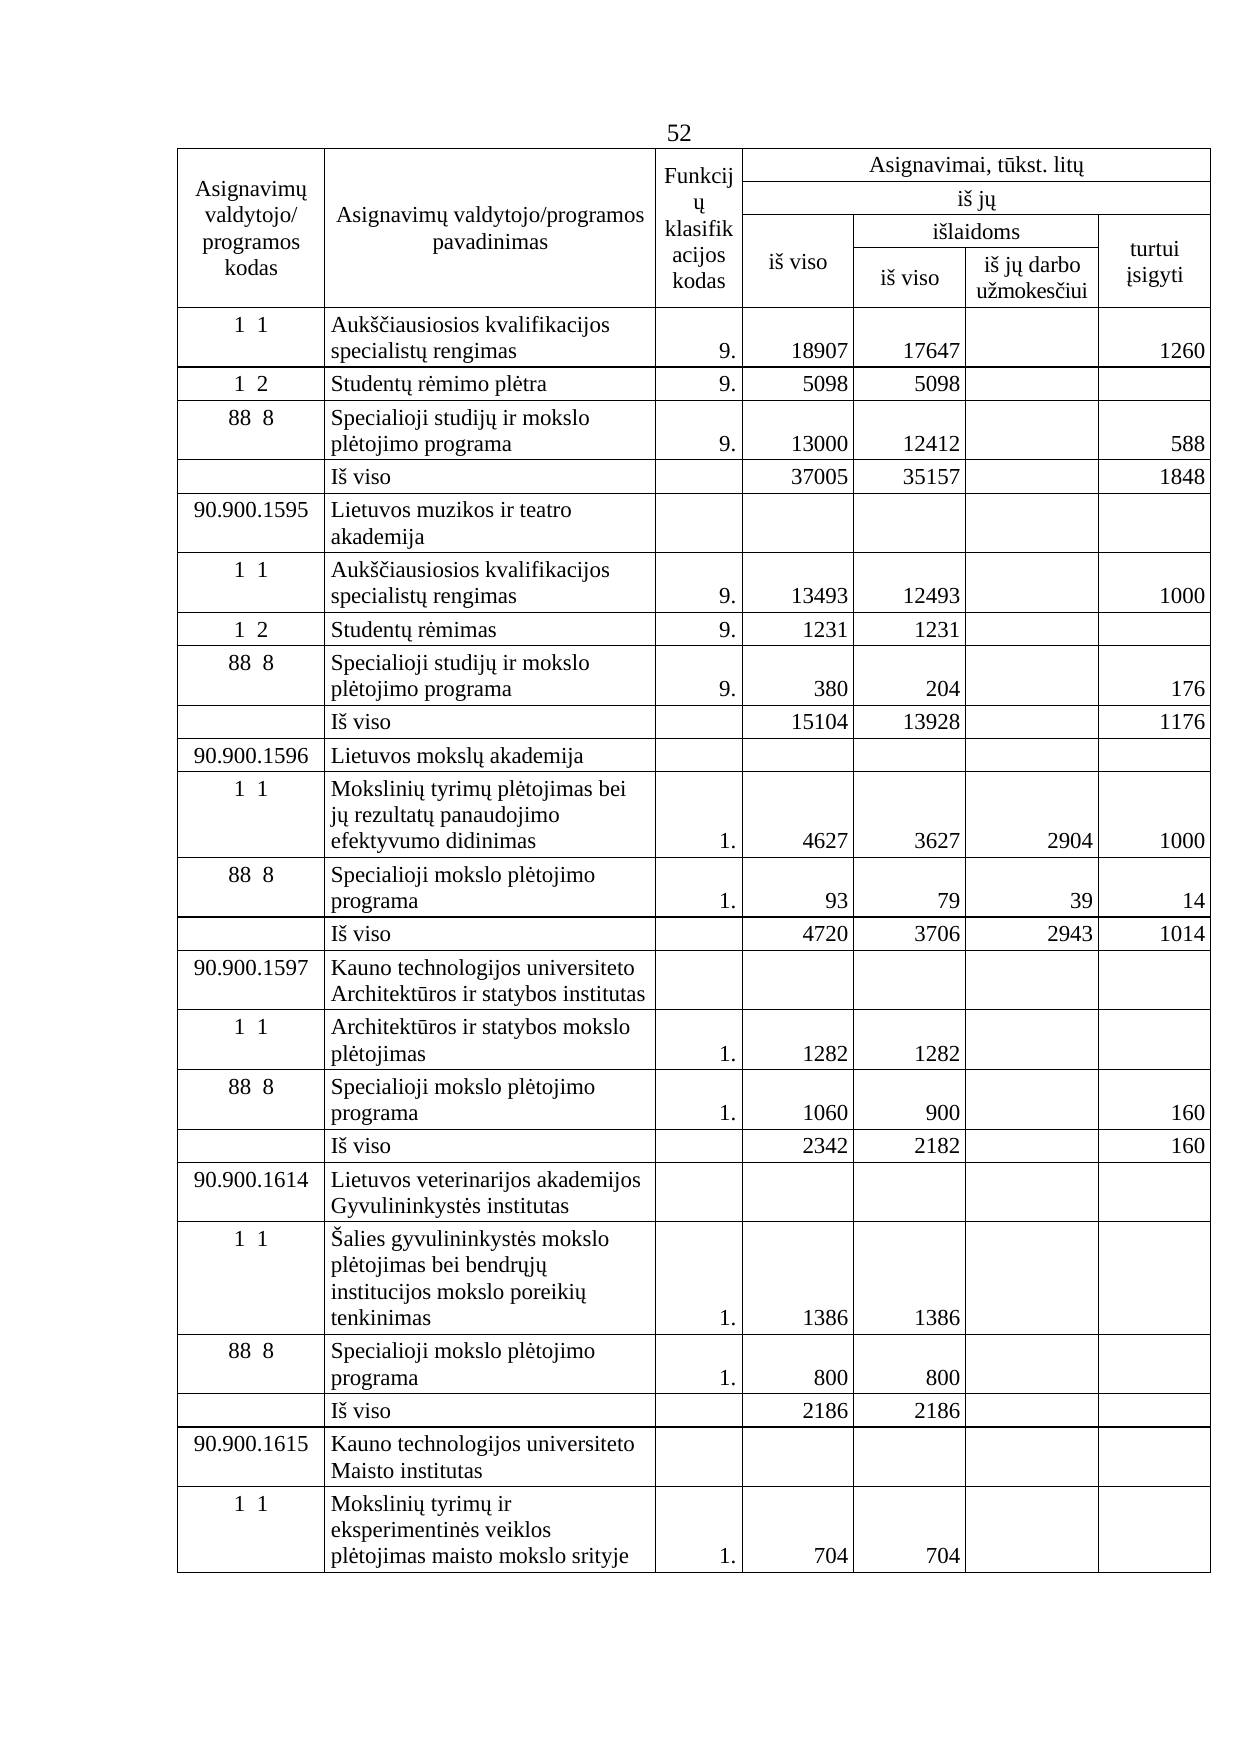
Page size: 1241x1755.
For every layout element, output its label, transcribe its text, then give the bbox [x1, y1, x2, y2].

table_cell [656, 1130, 742, 1162]
table_cell 9. [656, 308, 742, 366]
table_cell 1231 [743, 613, 853, 645]
table_cell [743, 739, 853, 771]
table_cell 9. [656, 646, 742, 704]
table_cell [1099, 739, 1210, 771]
table_cell [966, 308, 1098, 366]
table_cell 1060 [743, 1070, 853, 1128]
table_cell 3706 [854, 918, 965, 950]
table_cell 1. [656, 1335, 742, 1393]
table_cell 1282 [743, 1010, 853, 1069]
table_cell turtui įsigyti [1099, 215, 1210, 307]
table_cell Mokslinių tyrimų plėtojimas bei jų rezultatų panaudojimo efektyvumo didinimas [325, 772, 655, 857]
table_cell 1 1 [178, 1010, 324, 1069]
table_cell 1 2 [178, 613, 324, 645]
table_cell iš jų darbo užmokesčiui [966, 248, 1098, 307]
table_cell [656, 1163, 742, 1221]
table_cell [1099, 1487, 1210, 1572]
table_cell 1. [656, 858, 742, 916]
table_cell Studentų rėmimas [325, 613, 655, 645]
table_cell 1 1 [178, 553, 324, 612]
table_cell 1260 [1099, 308, 1210, 366]
table_cell 1. [656, 1010, 742, 1069]
table_cell [743, 1428, 853, 1486]
table_cell Lietuvos veterinarijos akademijos Gyvulininkystės institutas [325, 1163, 655, 1221]
table_cell Kauno technologijos universiteto Architektūros ir statybos institutas [325, 951, 655, 1009]
table_cell [966, 1487, 1098, 1572]
table_cell [1099, 1010, 1210, 1069]
table_cell iš viso [743, 215, 853, 307]
table_cell [1099, 1222, 1210, 1333]
table_cell 5098 [854, 368, 965, 400]
table_cell 1014 [1099, 918, 1210, 950]
table_cell 2186 [854, 1394, 965, 1426]
table_cell Lietuvos muzikos ir teatro akademija [325, 494, 655, 552]
table_cell Kauno technologijos universiteto Maisto institutas [325, 1428, 655, 1486]
table_cell Iš viso [325, 706, 655, 738]
table_cell 1 2 [178, 368, 324, 400]
table_cell [656, 918, 742, 950]
table_cell 800 [854, 1335, 965, 1393]
table_cell 9. [656, 368, 742, 400]
table_cell Iš viso [325, 918, 655, 950]
table_cell 380 [743, 646, 853, 704]
table_cell 88 8 [178, 401, 324, 459]
table_cell 35157 [854, 460, 965, 492]
table_cell Specialioji mokslo plėtojimo programa [325, 1070, 655, 1128]
table_cell [966, 401, 1098, 459]
table_cell 1. [656, 1070, 742, 1128]
table_cell 93 [743, 858, 853, 916]
table_cell 800 [743, 1335, 853, 1393]
table_cell Aukščiausiosios kvalifikacijos specialistų rengimas [325, 553, 655, 612]
table_cell [743, 494, 853, 552]
table_cell Specialioji mokslo plėtojimo programa [325, 858, 655, 916]
table_cell 5098 [743, 368, 853, 400]
table_cell 4627 [743, 772, 853, 857]
table_cell 176 [1099, 646, 1210, 704]
table_cell 13493 [743, 553, 853, 612]
table_cell [854, 739, 965, 771]
table_cell [1099, 1394, 1210, 1426]
table_cell [966, 1010, 1098, 1069]
table_cell [854, 951, 965, 1009]
table_cell [966, 739, 1098, 771]
table_cell 18907 [743, 308, 853, 366]
table_cell Iš viso [325, 1394, 655, 1426]
table_cell 90.900.1614 [178, 1163, 324, 1221]
table_cell [966, 1130, 1098, 1162]
table_cell 2943 [966, 918, 1098, 950]
table_cell [743, 1163, 853, 1221]
table_cell 2904 [966, 772, 1098, 857]
table_cell 88 8 [178, 646, 324, 704]
table_cell [966, 1428, 1098, 1486]
table_cell [178, 1394, 324, 1426]
table_cell [966, 1163, 1098, 1221]
table_cell [656, 494, 742, 552]
table_cell 204 [854, 646, 965, 704]
table_cell 1. [656, 1487, 742, 1572]
table_cell 1000 [1099, 772, 1210, 857]
table_cell 90.900.1615 [178, 1428, 324, 1486]
table_cell Iš viso [325, 1130, 655, 1162]
table_cell 1176 [1099, 706, 1210, 738]
table_cell 1848 [1099, 460, 1210, 492]
table_cell 1386 [743, 1222, 853, 1333]
table_cell [854, 1163, 965, 1221]
table_cell 39 [966, 858, 1098, 916]
table_cell [656, 951, 742, 1009]
table_cell 15104 [743, 706, 853, 738]
table_header Asignavimų valdytojo/programos pavadinimas [325, 149, 655, 307]
table_cell 79 [854, 858, 965, 916]
table_cell Architektūros ir statybos mokslo plėtojimas [325, 1010, 655, 1069]
table_cell [966, 1394, 1098, 1426]
table_cell 2342 [743, 1130, 853, 1162]
table_cell [178, 460, 324, 492]
table_cell Šalies gyvulininkystės mokslo plėtojimas bei bendrųjų institucijos mokslo poreikių tenkinimas [325, 1222, 655, 1333]
table_cell [656, 460, 742, 492]
table_cell 88 8 [178, 858, 324, 916]
table_cell Studentų rėmimo plėtra [325, 368, 655, 400]
table_cell [656, 1428, 742, 1486]
table_cell 1 1 [178, 308, 324, 366]
table_cell 17647 [854, 308, 965, 366]
table_cell 1. [656, 772, 742, 857]
table_cell 2182 [854, 1130, 965, 1162]
table_cell [178, 706, 324, 738]
table_header Asignavimai, tūkst. litų [743, 149, 1210, 181]
table_header Asignavimų valdytojo/ programos kodas [178, 149, 324, 307]
table_cell [966, 1222, 1098, 1333]
table_cell [1099, 1428, 1210, 1486]
table_cell Iš viso [325, 460, 655, 492]
table_cell 1. [656, 1222, 742, 1333]
table_cell [178, 918, 324, 950]
table_cell 12412 [854, 401, 965, 459]
table_cell [966, 951, 1098, 1009]
table_cell [178, 1130, 324, 1162]
table_cell 1 1 [178, 772, 324, 857]
table_cell 88 8 [178, 1335, 324, 1393]
table_cell 4720 [743, 918, 853, 950]
table_cell 1386 [854, 1222, 965, 1333]
table_cell 160 [1099, 1130, 1210, 1162]
table_cell Specialioji studijų ir mokslo plėtojimo programa [325, 646, 655, 704]
table_cell 900 [854, 1070, 965, 1128]
table_cell 13000 [743, 401, 853, 459]
table_cell 9. [656, 553, 742, 612]
table_cell [1099, 951, 1210, 1009]
table_cell [1099, 1335, 1210, 1393]
table_cell Specialioji mokslo plėtojimo programa [325, 1335, 655, 1393]
table_cell Aukščiausiosios kvalifikacijos specialistų rengimas [325, 308, 655, 366]
table_cell 588 [1099, 401, 1210, 459]
table_cell 37005 [743, 460, 853, 492]
table_cell Lietuvos mokslų akademija [325, 739, 655, 771]
table_cell [656, 1394, 742, 1426]
table_cell [656, 739, 742, 771]
table_cell [966, 706, 1098, 738]
table_cell [966, 1335, 1098, 1393]
table_cell [656, 706, 742, 738]
table_cell Specialioji studijų ir mokslo plėtojimo programa [325, 401, 655, 459]
table_cell 9. [656, 401, 742, 459]
table_cell 704 [743, 1487, 853, 1572]
table_cell iš jų [743, 182, 1210, 214]
table_cell [966, 460, 1098, 492]
table_cell 3627 [854, 772, 965, 857]
table_cell Mokslinių tyrimų ir eksperimentinės veiklos plėtojimas maisto mokslo srityje [325, 1487, 655, 1572]
table_cell iš viso [854, 248, 965, 307]
table_cell 1231 [854, 613, 965, 645]
table_cell 14 [1099, 858, 1210, 916]
table_cell 90.900.1595 [178, 494, 324, 552]
table_cell [966, 553, 1098, 612]
table_cell [966, 1070, 1098, 1128]
table_cell 1 1 [178, 1222, 324, 1333]
table_cell 1282 [854, 1010, 965, 1069]
table_cell [1099, 368, 1210, 400]
table_cell 88 8 [178, 1070, 324, 1128]
table_cell [1099, 613, 1210, 645]
table_cell [1099, 1163, 1210, 1221]
table_cell 160 [1099, 1070, 1210, 1128]
table_cell 13928 [854, 706, 965, 738]
table_cell [966, 494, 1098, 552]
table_cell 90.900.1597 [178, 951, 324, 1009]
table_cell [854, 494, 965, 552]
table_cell 9. [656, 613, 742, 645]
table_cell [854, 1428, 965, 1486]
table_cell [966, 613, 1098, 645]
table_cell išlaidoms [854, 215, 1098, 247]
table_cell [966, 368, 1098, 400]
table_cell [743, 951, 853, 1009]
table_cell 1 1 [178, 1487, 324, 1572]
table_cell 2186 [743, 1394, 853, 1426]
table_header Funkcijų klasifikacijos kodas [656, 149, 742, 307]
table_cell [1099, 494, 1210, 552]
table_cell [966, 646, 1098, 704]
table_cell 1000 [1099, 553, 1210, 612]
table_cell 704 [854, 1487, 965, 1572]
table_cell 90.900.1596 [178, 739, 324, 771]
table_cell 12493 [854, 553, 965, 612]
